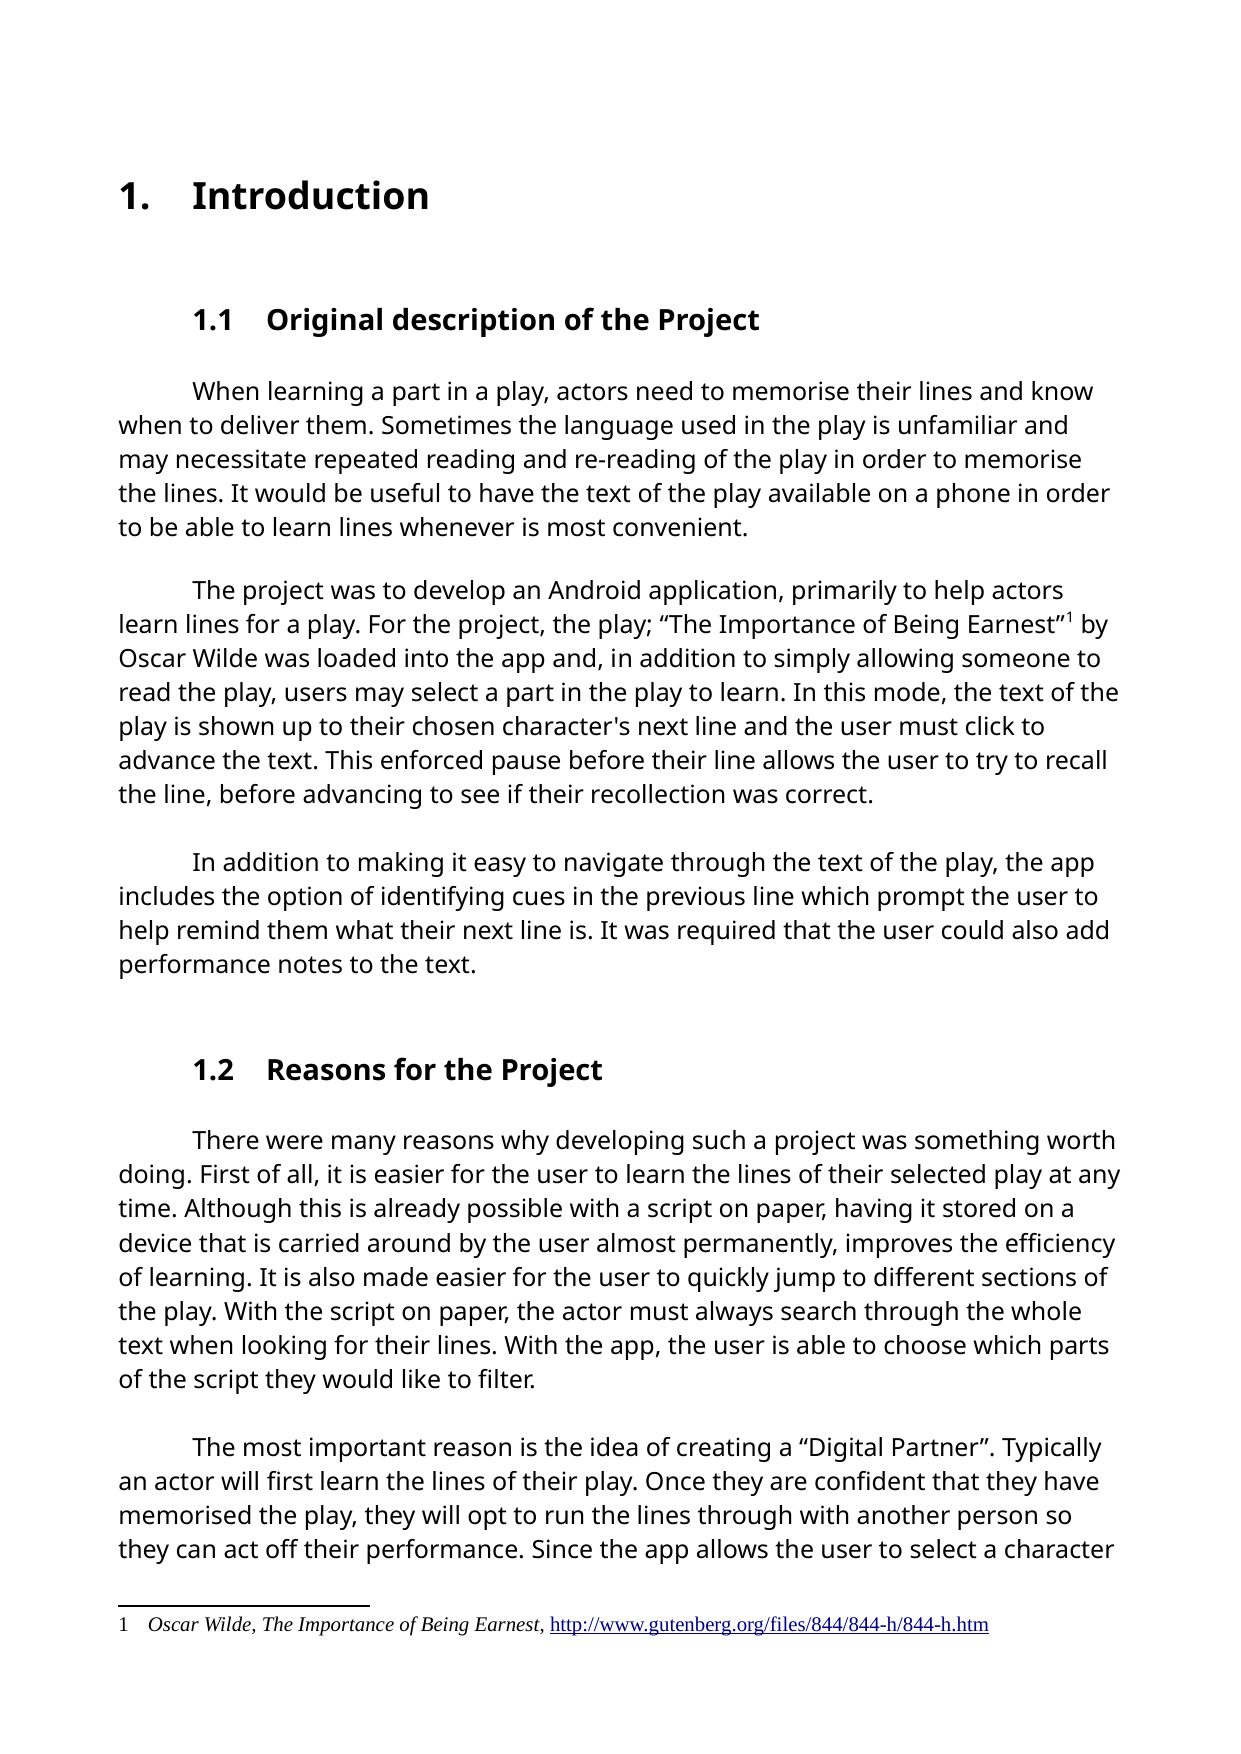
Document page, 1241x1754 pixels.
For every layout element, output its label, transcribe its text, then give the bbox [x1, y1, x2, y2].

text The project was to develop an Android application, primarily to help actors learn lines for a play. For the project, the play; “The Importance of Being Earnest” by Oscar Wilde was loaded into the app and, in addition to simply allowing someone to read the play, users may select a part in the play to learn. In this mode, the text of the play is shown up to their chosen character's next line and the user must click to advance the text. This enforced pause before their line allows the user to try to recall the line, before advancing to see if their recollection was correct. [118, 572, 1122, 811]
text When learning a part in a play, actors need to memorise their lines and know when to deliver them. Sometimes the language used in the play is unfamiliar and may necessitate repeated reading and re-reading of the play in order to memorise the lines. It would be useful to have the text of the play available on a phone in order to be able to learn lines whenever is most convenient. [118, 373, 1122, 544]
text Oscar Wilde, The Importance of Being Earnest, http://www.gutenberg.org/files/844/844-h/844-h.htm [118, 1612, 1122, 1636]
text The most important reason is the idea of creating a “Digital Partner”. Typically an actor will first learn the lines of their play. Once they are confident that they have memorised the play, they will opt to run the lines through with another person so they can act off their performance. Since the app allows the user to select a character [118, 1429, 1122, 1566]
text In addition to making it easy to navigate through the text of the play, the app includes the option of identifying cues in the previous line which prompt the user to help remind them what their next line is. It was required that the user could also add performance notes to the text. [118, 845, 1122, 981]
text 1.1 Original description of the Project [118, 299, 1122, 339]
text 1. Introduction [118, 169, 1122, 220]
text There were many reasons why developing such a project was something worth doing. First of all, it is easier for the user to learn the lines of their selected play at any time. Although this is already possible with a script on paper, having it stored on a device that is carried around by the user almost permanently, improves the efficiency of learning. It is also made easier for the user to quickly jump to different sections of the play. With the script on paper, the actor must always search through the whole text when looking for their lines. With the app, the user is able to choose which parts of the script they would like to filter. [118, 1123, 1122, 1396]
text 1.2 Reasons for the Project [118, 1049, 1122, 1089]
